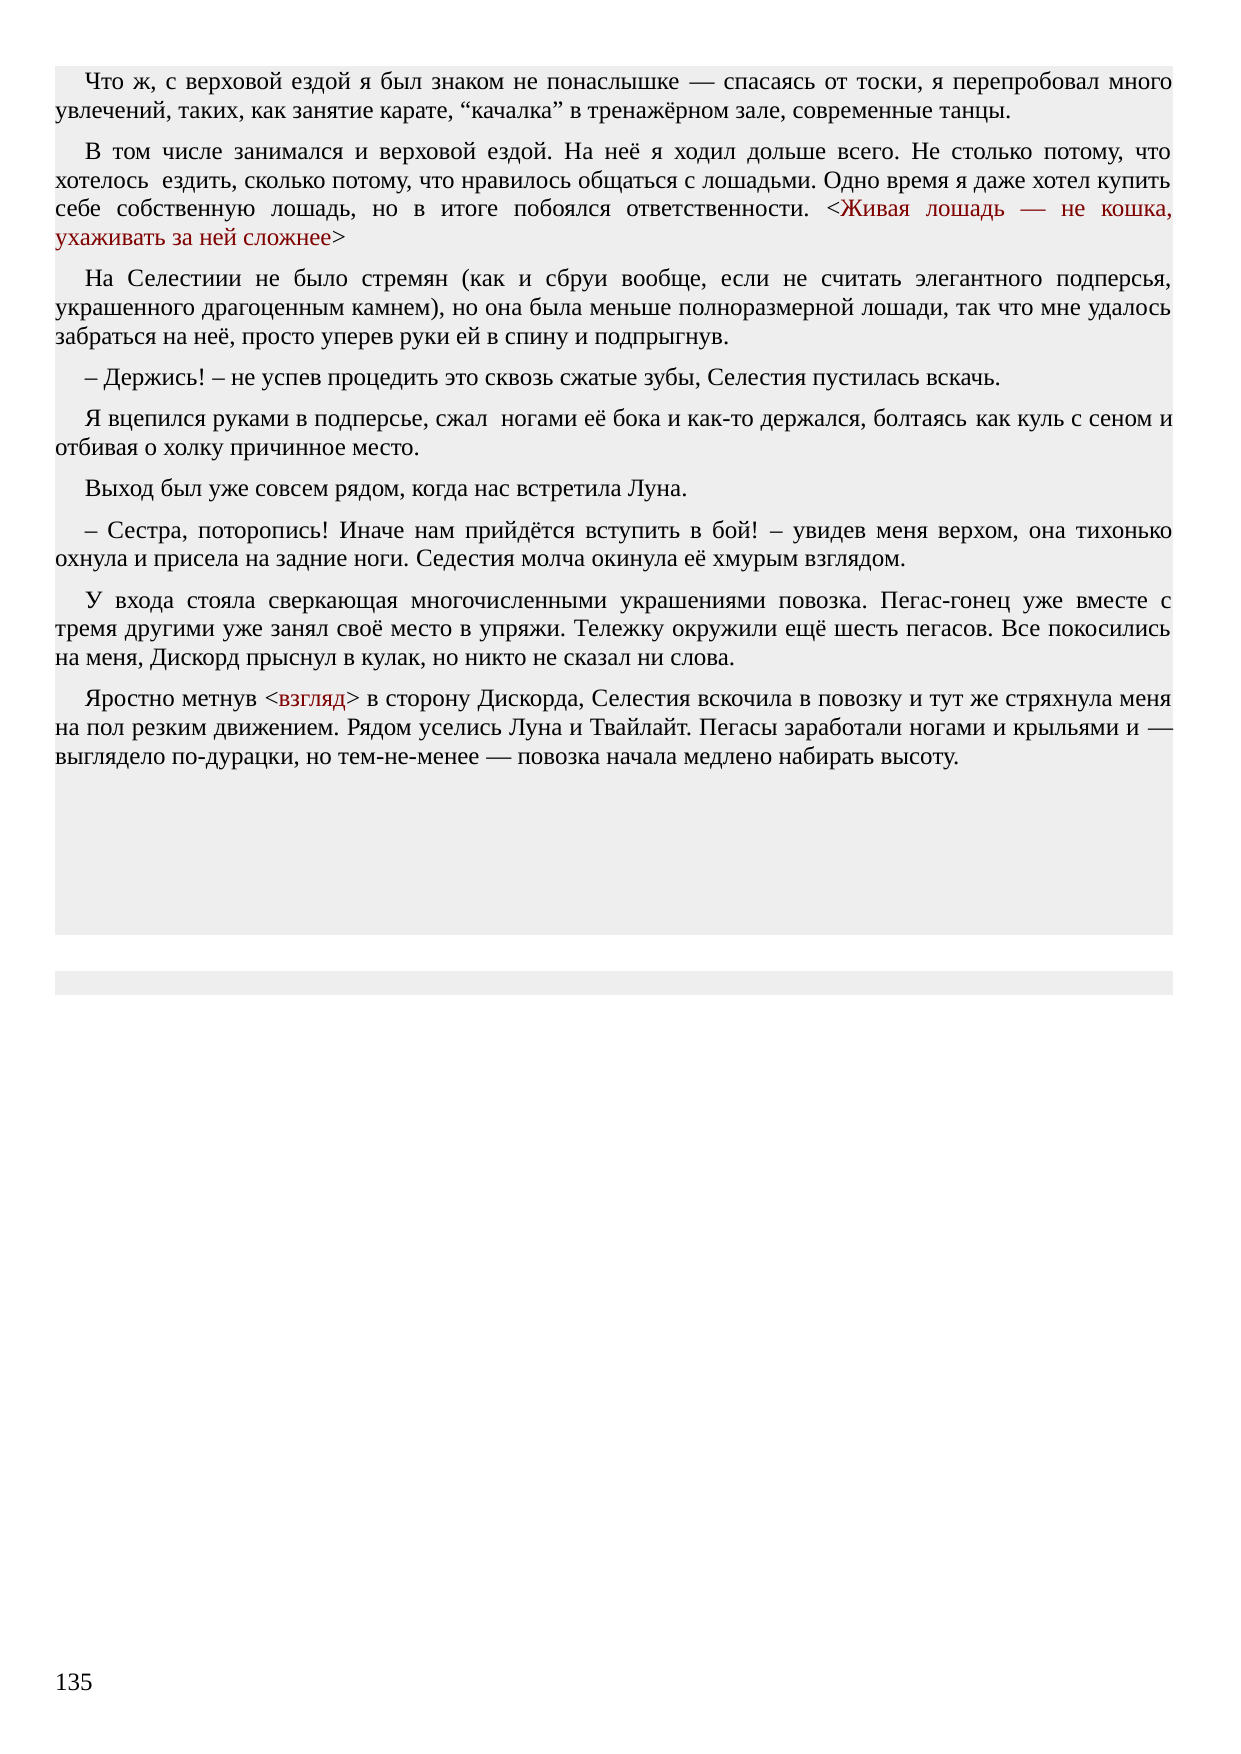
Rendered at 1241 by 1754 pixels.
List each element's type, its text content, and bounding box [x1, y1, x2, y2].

text Что ж, с верховой ездой я был знаком не понаслышке — спасаясь от тоски, я перепробовал много увлечений, таких, как занятие карате, “качалка” в тренажёрном зале, современные танцы. [55, 66, 1173, 123]
text Я вцепился руками в подперсье, сжал ногами её бока и как-то держался, болтаясь как куль с сеном и отбивая о холку причинное место. [55, 403, 1173, 461]
text – Держись! – не успев процедить это сквозь сжатые зубы, Селестия пустилась вскачь. [55, 362, 1173, 391]
text На Селестиии не было стремян (как и сбруи вообще, если не считать элегантного подперсья, украшенного драгоценным камнем), но она была меньше полноразмерной лошади, так что мне удалось забраться на неё, просто уперев руки ей в спину и подпрыгнув. [55, 263, 1173, 350]
text У входа стояла сверкающая многочисленными украшениями повозка. Пегас-гонец уже вместе с тремя другими уже занял своё место в упряжи. Тележку окружили ещё шесть пегасов. Все покосились на меня, Дискорд прыснул в кулак, но никто не сказал ни слова. [55, 585, 1173, 671]
text Выход был уже совсем рядом, когда нас встретила Луна. [55, 473, 1173, 502]
text Яростно метнув <взгляд> в сторону Дискорда, Селестия вскочила в повозку и тут же стряхнула меня на пол резким движением. Рядом уселись Луна и Твайлайт. Пегасы заработали ногами и крыльями и — выглядело по-дурацки, но тем-не-менее — повозка начала медлено набирать высоту. [55, 683, 1173, 770]
text – Сестра, поторопись! Иначе нам прийдётся вступить в бой! – увидев меня верхом, она тихонько охнула и присела на задние ноги. Седестия молча окинула её хмурым взглядом. [55, 515, 1173, 572]
text В том числе занимался и верховой ездой. На неё я ходил дольше всего. Не столько потому, что хотелось ездить, сколько потому, что нравилось общаться с лошадьми. Одно время я даже хотел купить себе собственную лошадь, но в итоге побоялся ответственности. <Живая лошадь — не кошка, ухаживать за ней сложнее> [55, 136, 1173, 251]
